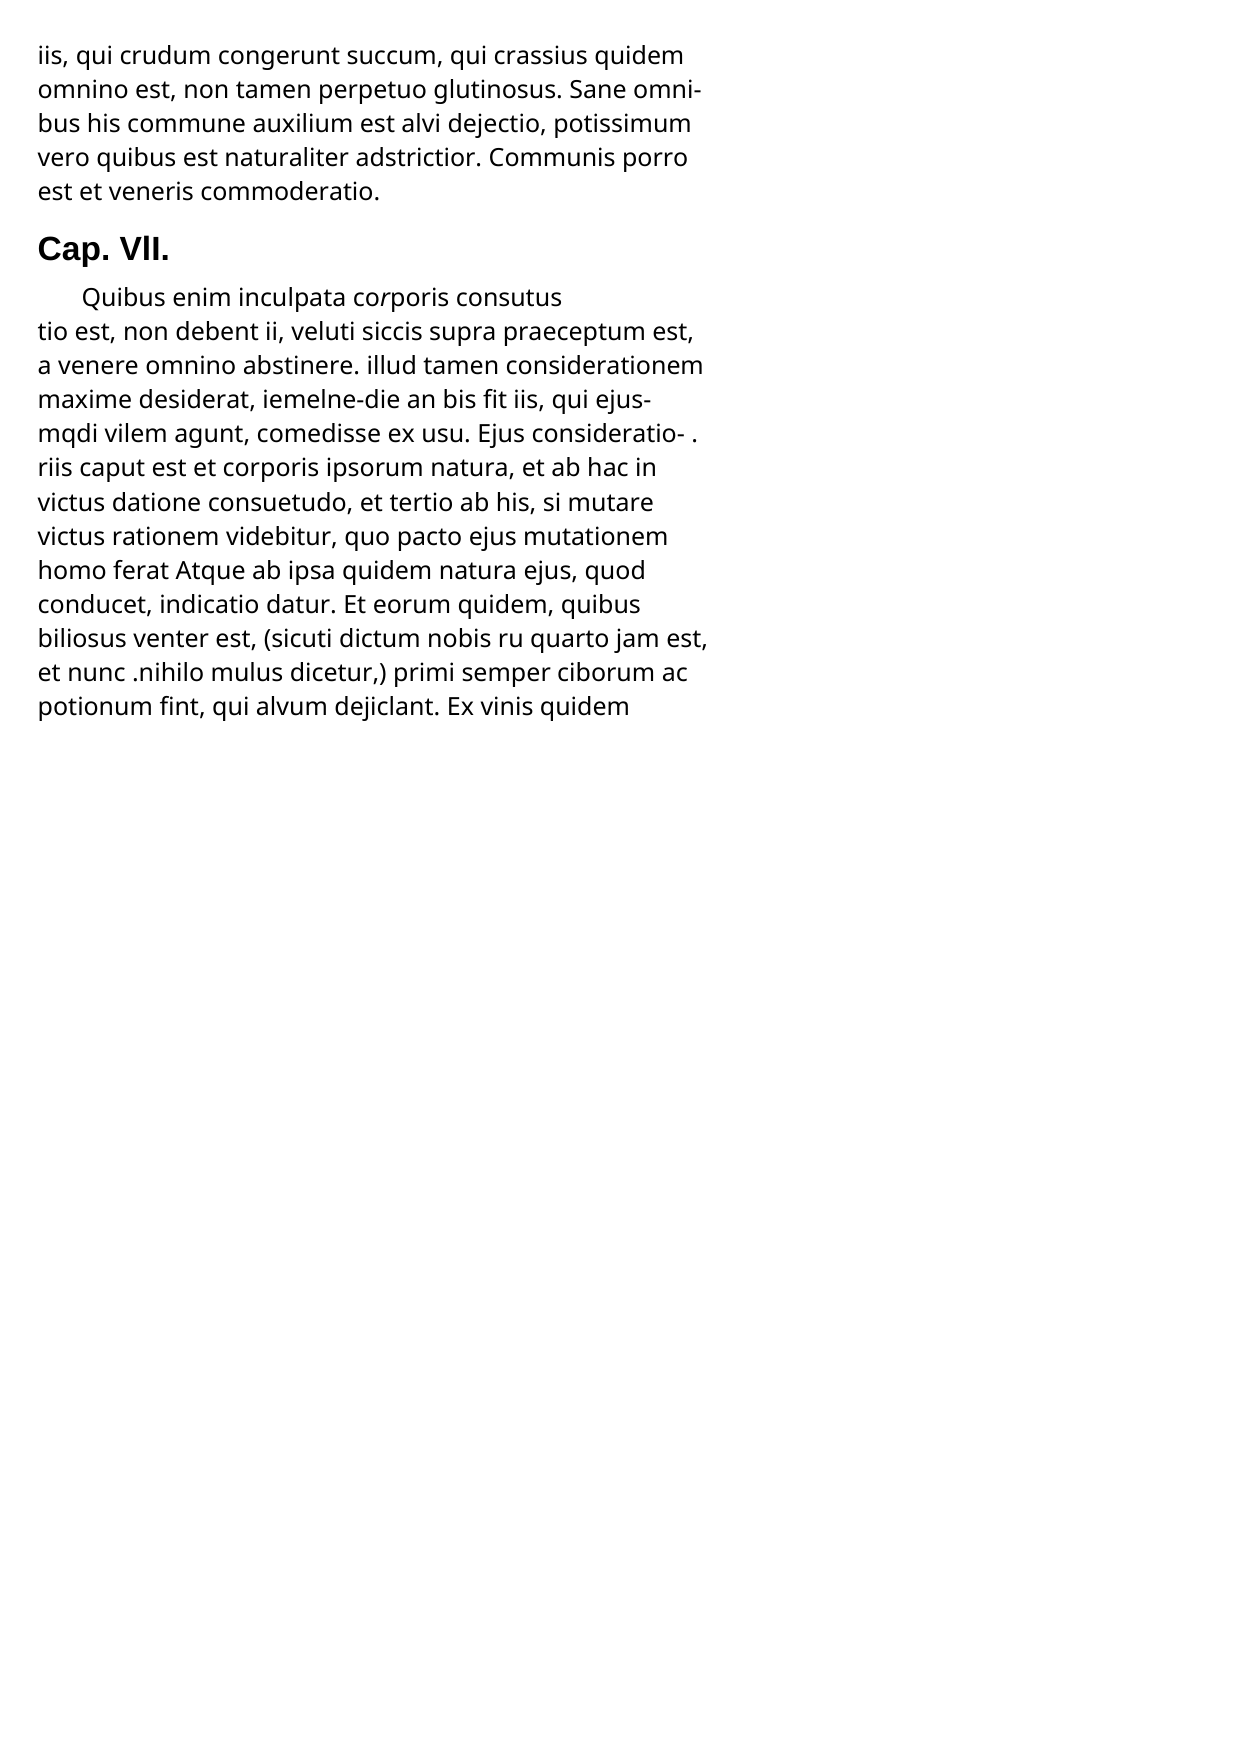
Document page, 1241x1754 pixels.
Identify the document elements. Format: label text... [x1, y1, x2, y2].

text Quibus enim inculpata corporis consutus tio est, non debent ii, veluti siccis supra praeceptum est, a venere omnino abstinere. illud tamen considerationem maxime desiderat, iemelne-die an bis fit iis, qui ejus- mqdi vilem agunt, comedisse ex usu. Ejus consideratio- . riis caput est et corporis ipsorum natura, et ab hac in victus datione consuetudo, et tertio ab his, si mutare victus rationem videbitur, quo pacto ejus mutationem homo ferat Atque ab ipsa quidem natura ejus, quod conducet, indicatio datur. Et eorum quidem, quibus biliosus venter est, (sicuti dictum nobis ru quarto jam est, et nunc .nihilo mulus dicetur,) primi semper ciborum ac potionum fint, qui alvum dejiclant. Ex vinis quidem [37, 280, 1203, 723]
text iis, qui crudum congerunt succum, qui crassius quidem omnino est, non tamen perpetuo glutinosus. Sane omni- bus his commune auxilium est alvi dejectio, potissimum vero quibus est naturaliter adstrictior. Communis porro est et veneris commoderatio. [37, 37, 1203, 208]
subtitle Cap. VlI. [37, 229, 1203, 267]
